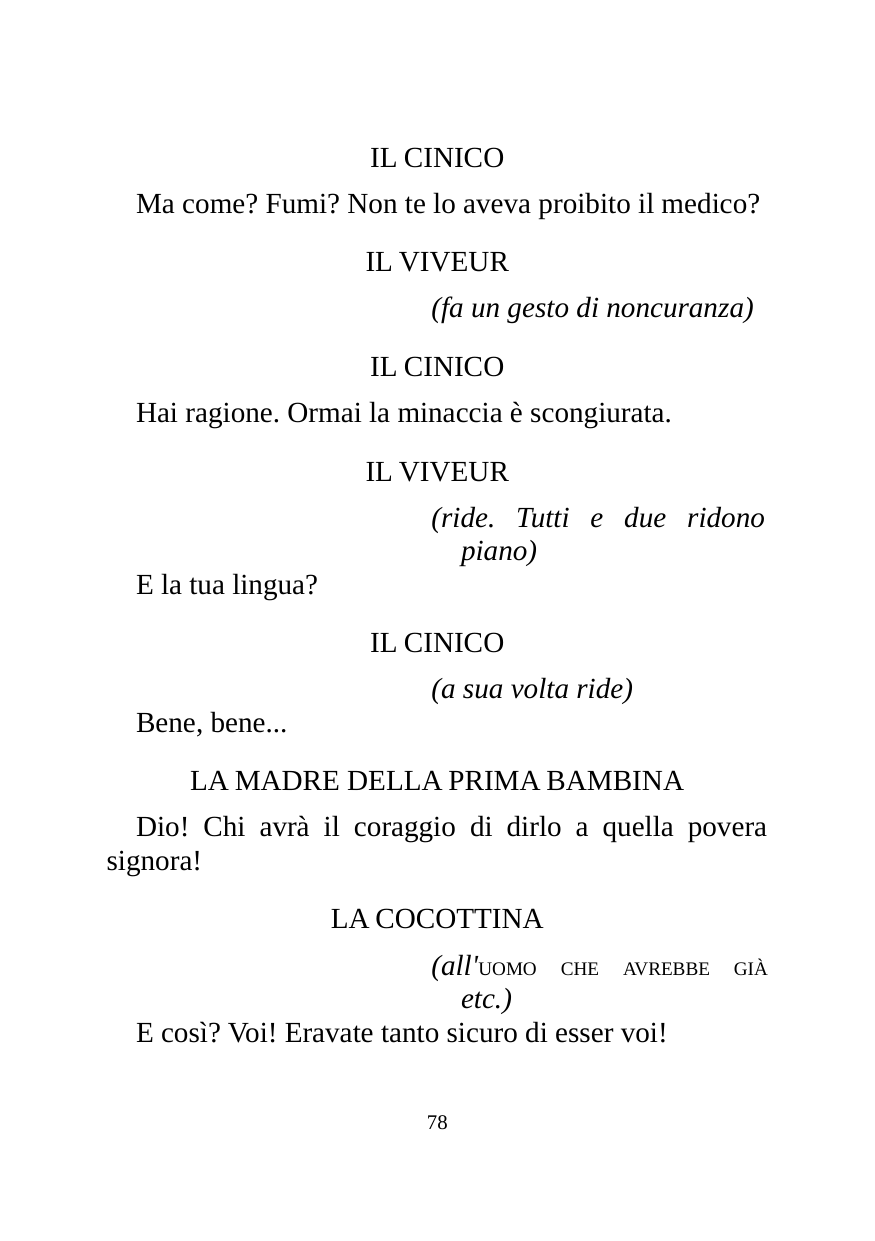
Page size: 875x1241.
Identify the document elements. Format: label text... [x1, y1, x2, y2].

text (fa un gesto di noncuranza) [431, 291, 768, 324]
text LA COCOTTINA [106, 902, 768, 935]
text LA MADRE DELLA PRIMA BAMBINA [106, 763, 768, 797]
text Hai ragione. Ormai la minaccia è scongiurata. [106, 395, 768, 429]
text (all'uomo che avrebbe già etc.) [431, 948, 768, 1015]
text IL CINICO [106, 349, 768, 383]
text E la tua lingua? [106, 567, 768, 600]
text IL VIVEUR [106, 454, 768, 487]
text IL CINICO [106, 140, 768, 173]
text IL VIVEUR [106, 244, 768, 278]
text E così? Voi! Eravate tanto sicuro di esser voi! [106, 1015, 768, 1048]
text Bene, bene... [106, 705, 768, 738]
text (a sua volta ride) [431, 671, 768, 705]
text IL CINICO [106, 625, 768, 659]
text (ride. Tutti e due ridono piano) [431, 500, 768, 567]
text Dio! Chi avrà il coraggio di dirlo a quella povera signora! [106, 809, 768, 877]
text Ma come? Fumi? Non te lo aveva proibito il medico? [106, 186, 768, 219]
